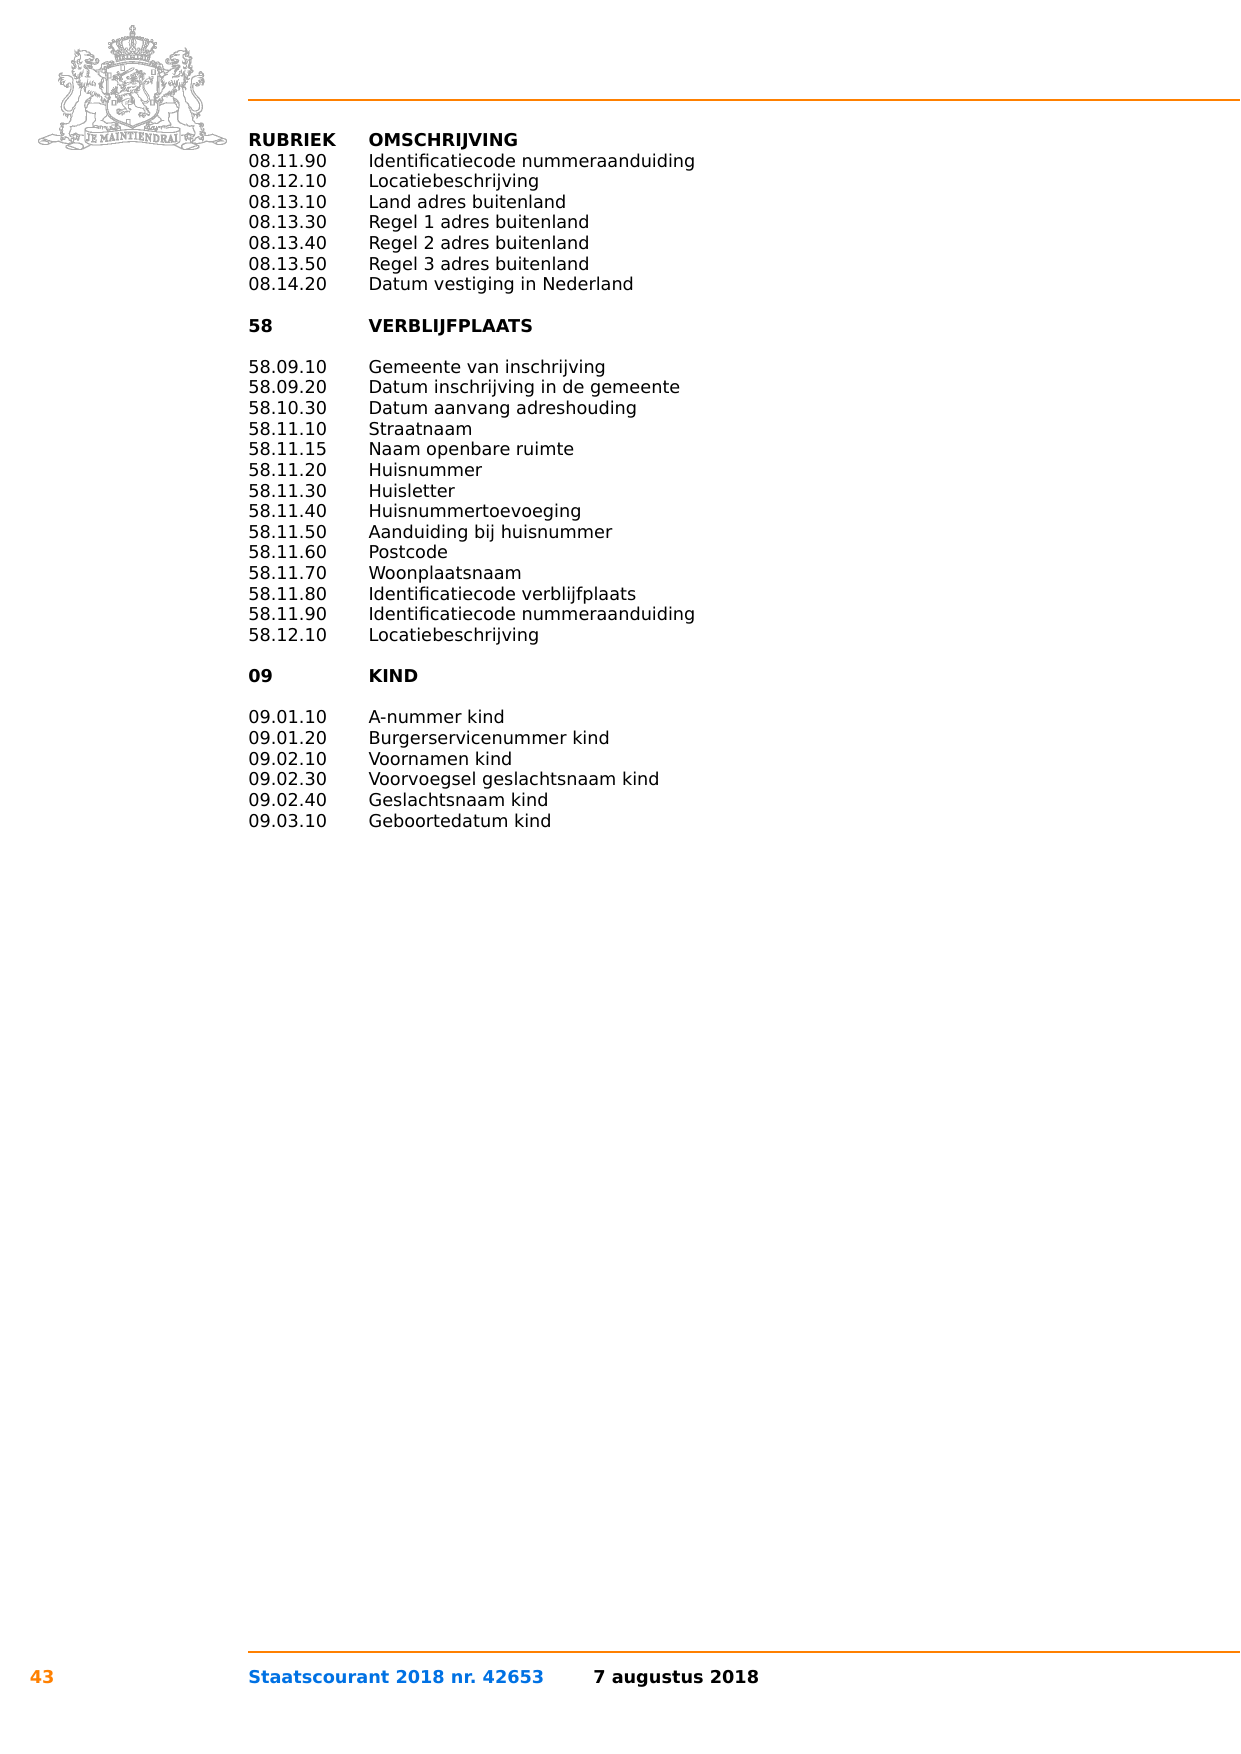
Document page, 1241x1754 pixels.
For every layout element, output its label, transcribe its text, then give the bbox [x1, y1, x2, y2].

table_cell 08.12.10 [248, 171, 362, 192]
table_cell 08.13.50 [248, 254, 362, 274]
table_cell 09.01.10 [248, 708, 362, 728]
table_cell 08.14.20 [248, 274, 362, 295]
picture [38, 25, 227, 150]
table_cell 58.11.40 [248, 501, 362, 522]
table_cell 58.09.20 [248, 378, 362, 398]
table_cell [248, 336, 362, 357]
table_cell [248, 687, 362, 707]
table_cell KIND [363, 666, 1163, 687]
table_cell Voorvoegsel geslachtsnaam kind [363, 769, 1163, 790]
table_cell 09.01.20 [248, 728, 362, 749]
table_cell Geslachtsnaam kind [363, 790, 1163, 811]
table_cell 09.02.10 [248, 749, 362, 769]
table_cell Regel 3 adres buitenland [363, 254, 1163, 274]
table_cell 58.11.70 [248, 563, 362, 584]
table_cell Huisnummer [363, 460, 1163, 481]
table_cell [248, 295, 362, 316]
table_cell Locatiebeschrijving [363, 625, 1163, 646]
table_cell Identificatiecode verblijfplaats [363, 584, 1163, 604]
table_cell Aanduiding bij huisnummer [363, 522, 1163, 542]
table_cell Huisletter [363, 481, 1163, 501]
table_cell 58.11.80 [248, 584, 362, 604]
table_cell 58.11.20 [248, 460, 362, 481]
table_cell Identificatiecode nummeraanduiding [363, 604, 1163, 625]
table_cell Voornamen kind [363, 749, 1163, 769]
table_header RUBRIEK [248, 130, 362, 151]
table_cell 58.11.30 [248, 481, 362, 501]
table_header OMSCHRIJVING [363, 130, 1163, 151]
table_cell Gemeente van inschrijving [363, 357, 1163, 377]
table_cell Huisnummertoevoeging [363, 501, 1163, 522]
table_cell Datum inschrijving in de gemeente [363, 378, 1163, 398]
table_cell 58.10.30 [248, 398, 362, 419]
table_cell 58.11.90 [248, 604, 362, 625]
table_cell 58.09.10 [248, 357, 362, 377]
table_cell [363, 646, 1163, 666]
table_cell Regel 2 adres buitenland [363, 233, 1163, 254]
table_cell Woonplaatsnaam [363, 563, 1163, 584]
table_cell 58 [248, 316, 362, 336]
table_cell A-nummer kind [363, 708, 1163, 728]
table_cell 08.13.40 [248, 233, 362, 254]
table_cell [248, 646, 362, 666]
table_cell 08.13.30 [248, 213, 362, 233]
table_cell 09.02.40 [248, 790, 362, 811]
table_cell Datum vestiging in Nederland [363, 274, 1163, 295]
table_cell Regel 1 adres buitenland [363, 213, 1163, 233]
table_cell 58.11.60 [248, 543, 362, 563]
table_cell 58.12.10 [248, 625, 362, 646]
table_cell VERBLIJFPLAATS [363, 316, 1163, 336]
table_cell 58.11.50 [248, 522, 362, 542]
table_cell [363, 336, 1163, 357]
table_cell Locatiebeschrijving [363, 171, 1163, 192]
table_cell Naam openbare ruimte [363, 439, 1163, 460]
table_cell 09 [248, 666, 362, 687]
table_cell Straatnaam [363, 419, 1163, 439]
table_cell 08.13.10 [248, 192, 362, 212]
table_cell 58.11.15 [248, 439, 362, 460]
table_cell Land adres buitenland [363, 192, 1163, 212]
table_cell Identificatiecode nummeraanduiding [363, 151, 1163, 171]
table_cell 58.11.10 [248, 419, 362, 439]
table_cell Geboortedatum kind [363, 811, 1163, 831]
table_cell [363, 295, 1163, 316]
table_cell [363, 687, 1163, 707]
table_cell 09.02.30 [248, 769, 362, 790]
table_cell Datum aanvang adreshouding [363, 398, 1163, 419]
table_cell 09.03.10 [248, 811, 362, 831]
table_cell Burgerservicenummer kind [363, 728, 1163, 749]
table_cell Postcode [363, 543, 1163, 563]
table_cell 08.11.90 [248, 151, 362, 171]
